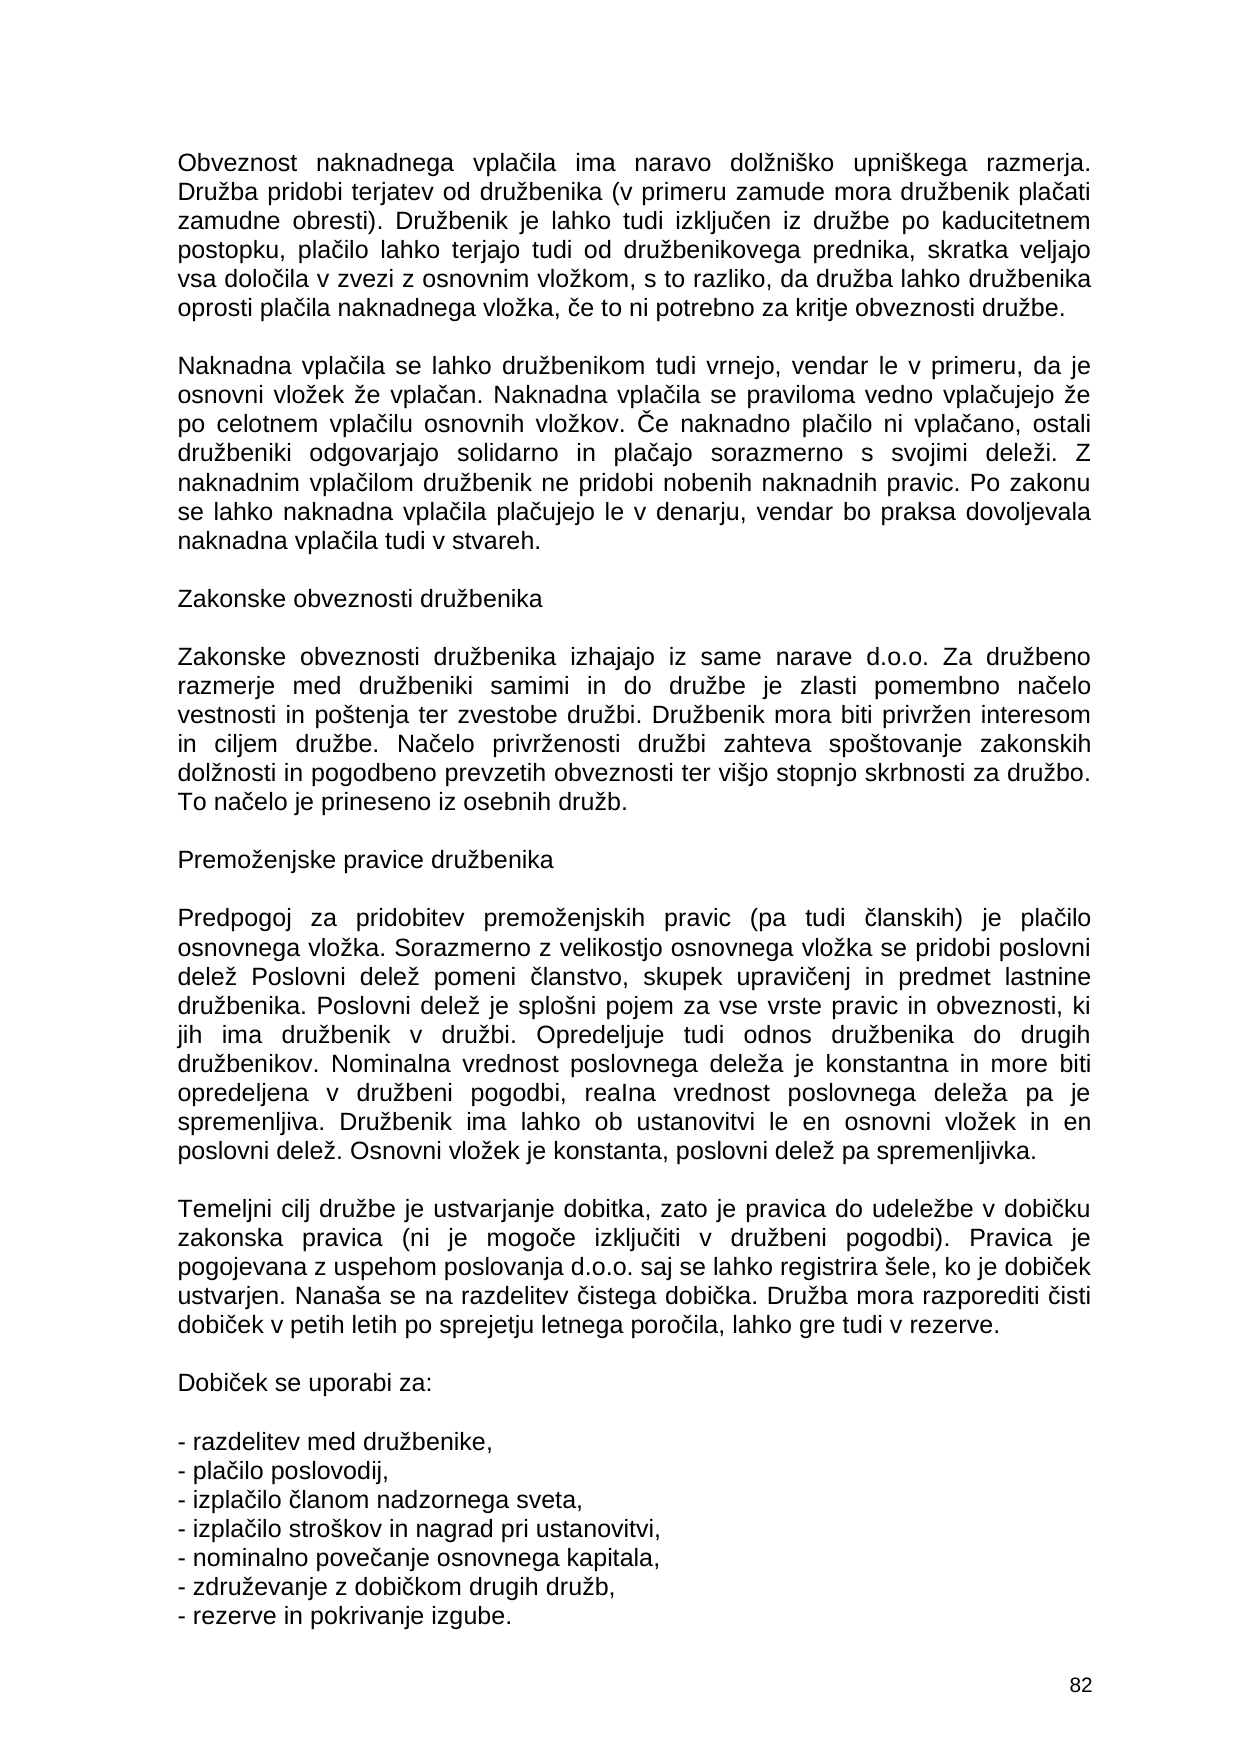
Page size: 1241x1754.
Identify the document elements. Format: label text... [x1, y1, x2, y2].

text Obveznost naknadnega vplačila ima naravo dolžniško upniškega razmerja. Družba pridobi terjatev od družbenika (v primeru zamude mora družbenik plačati zamudne obresti). Družbenik je lahko tudi izključen iz družbe po kaducitetnem postopku, plačilo lahko terjajo tudi od družbenikovega prednika, skratka veljajo vsa določila v zvezi z osnovnim vložkom, s to razliko, da družba lahko družbenika oprosti plačila naknadnega vložka, če to ni potrebno za kritje obveznosti družbe. [177, 148, 1092, 322]
text ‑ izplačilo članom nadzornega sveta, [177, 1484, 1092, 1514]
text ‑ rezerve in pokrivanje izgube. [177, 1601, 1092, 1630]
text ‑ nominalno povečanje osnovnega kapitala, [177, 1543, 1092, 1572]
text Premoženjske pravice družbenika [177, 845, 1092, 874]
text Predpogoj za pridobitev premoženjskih pravic (pa tudi članskih) je plačilo osnovnega vložka. Sorazmerno z velikostjo osnovnega vložka se pridobi poslovni delež Poslovni delež pomeni članstvo, skupek upravičenj in predmet lastnine družbenika. Poslovni delež je splošni pojem za vse vrste pravic in obveznosti, ki jih ima družbenik v družbi. Opredeljuje tudi odnos družbenika do drugih družbenikov. Nominalna vrednost poslovnega deleža je konstantna in more biti opredeljena v družbeni pogodbi, reaIna vrednost poslovnega deleža pa je spremenljiva. Družbenik ima lahko ob ustanovitvi le en osnovni vložek in en poslovni delež. Osnovni vložek je konstanta, poslovni delež pa spremenljivka. [177, 903, 1092, 1165]
text Dobiček se uporabi za: [177, 1368, 1092, 1397]
text Temeljni cilj družbe je ustvarjanje dobitka, zato je pravica do udeležbe v dobičku zakonska pravica (ni je mogoče izključiti v družbeni pogodbi). Pravica je pogojevana z uspehom poslovanja d.o.o. saj se lahko registrira šele, ko je dobiček ustvarjen. Nanaša se na razdelitev čistega dobička. Družba mora razporediti čisti dobiček v petih letih po sprejetju letnega poročila, lahko gre tudi v rezerve. [177, 1194, 1092, 1339]
text ‑ plačilo poslovodij, [177, 1456, 1092, 1484]
text ‑ združevanje z dobičkom drugih družb, [177, 1572, 1092, 1601]
text Zakonske obveznosti družbenika izhajajo iz same narave d.o.o. Za družbeno razmerje med družbeniki samimi in do družbe je zlasti pomembno načelo vestnosti in poštenja ter zvestobe družbi. Družbenik mora biti privržen interesom in ciljem družbe. Načelo privrženosti družbi zahteva spoštovanje zakonskih dolžnosti in pogodbeno prevzetih obveznosti ter višjo stopnjo skrbnosti za družbo. To načelo je prineseno iz osebnih družb. [177, 642, 1092, 816]
text Naknadna vplačila se lahko družbenikom tudi vrnejo, vendar le v primeru, da je osnovni vložek že vplačan. Naknadna vplačila se praviloma vedno vplačujejo že po celotnem vplačilu osnovnih vložkov. Če naknadno plačilo ni vplačano, ostali družbeniki odgovarjajo solidarno in plačajo sorazmerno s svojimi deleži. Z naknadnim vplačilom družbenik ne pridobi nobenih naknadnih pravic. Po zakonu se lahko naknadna vplačila plačujejo le v denarju, vendar bo praksa dovoljevala naknadna vplačila tudi v stvareh. [177, 351, 1092, 554]
text ‑ razdelitev med družbenike, [177, 1426, 1092, 1456]
text ‑ izplačilo stroškov in nagrad pri ustanovitvi, [177, 1514, 1092, 1543]
text Zakonske obveznosti družbenika [177, 584, 1092, 613]
